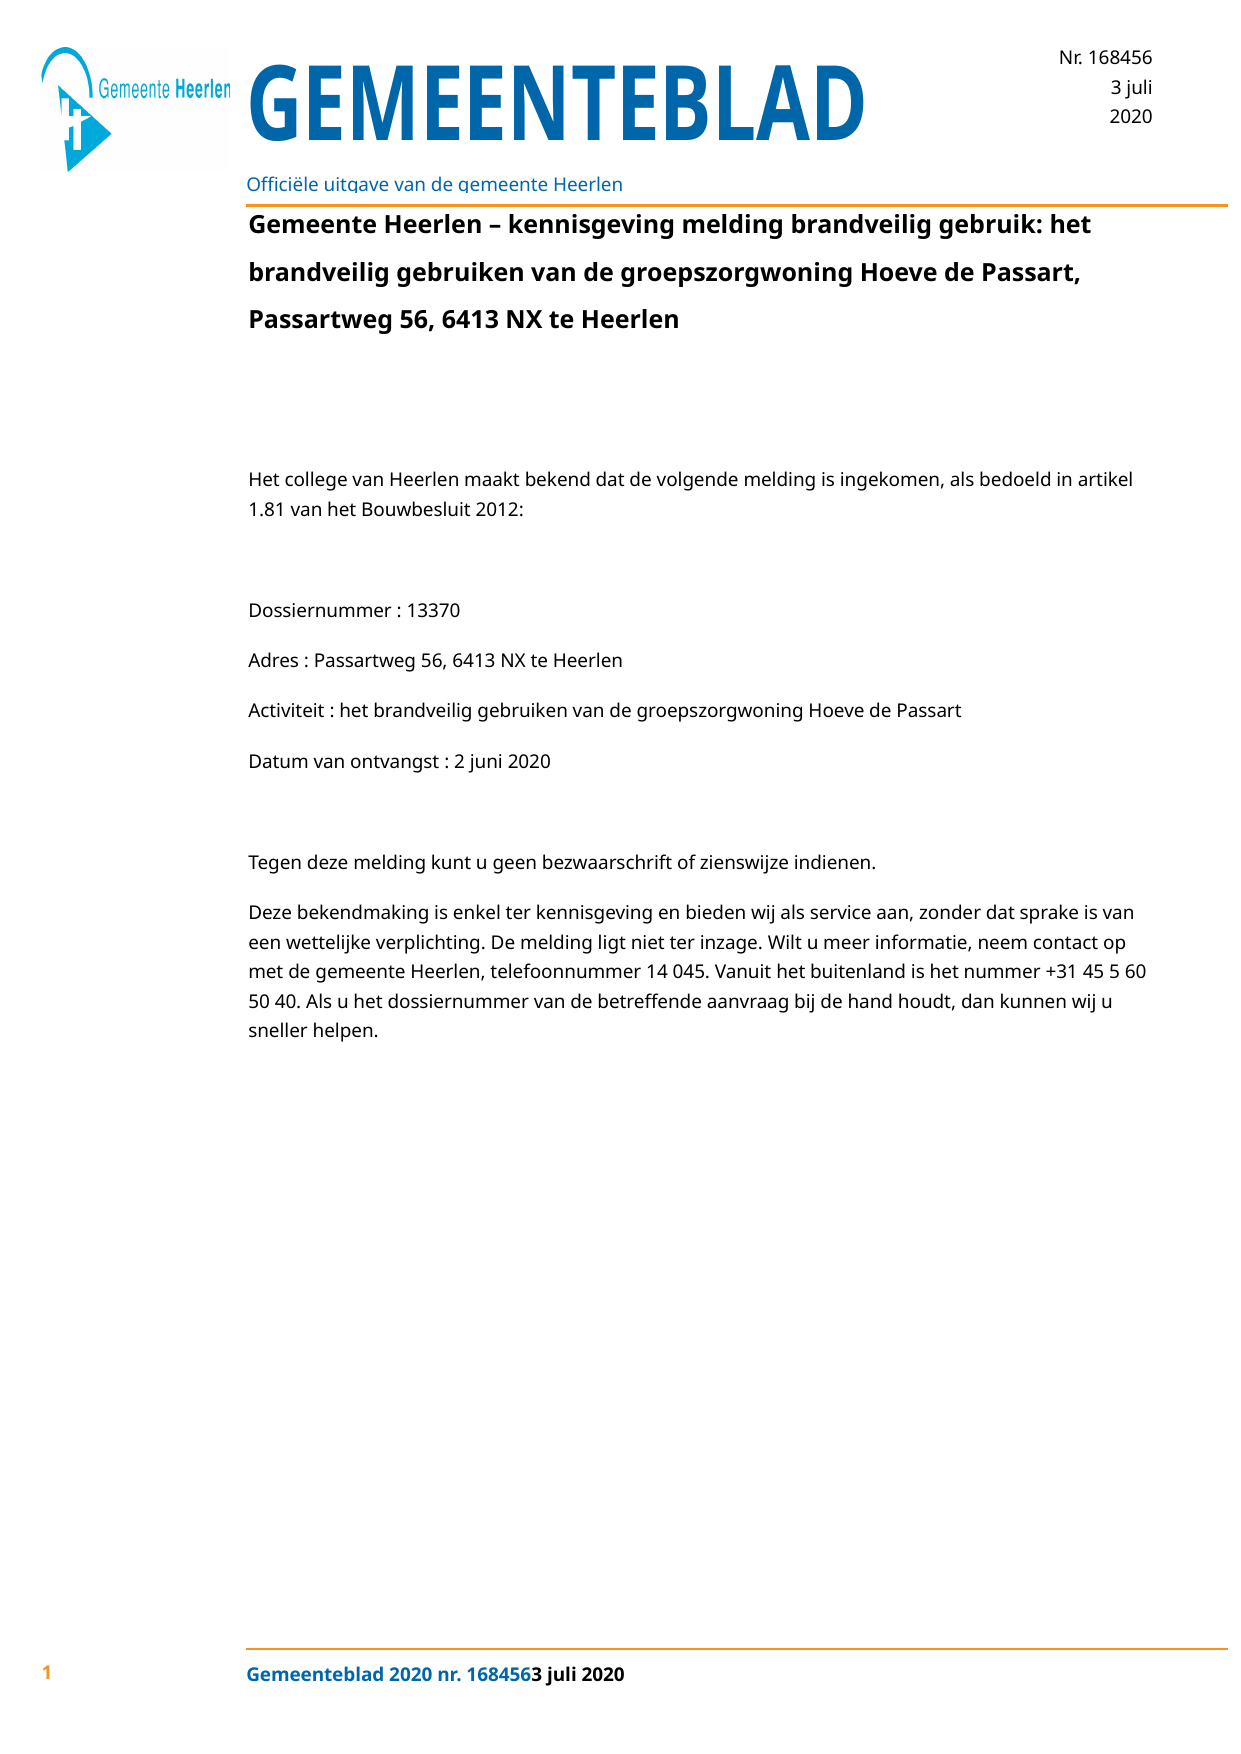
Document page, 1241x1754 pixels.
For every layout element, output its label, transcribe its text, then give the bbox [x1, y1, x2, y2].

text Activiteit : het brandveilig gebruiken van de groepszorgwoning Hoeve de Passart [248, 698, 1152, 723]
text Deze bekendmaking is enkel ter kennisgeving en bieden wij als service aan, zonder dat sprake is van een wettelijke verplichting. De melding ligt niet ter inzage. Wilt u meer informatie, neem contact op met de gemeente Heerlen, telefoonnummer 14 045. Vanuit het buitenland is het nummer +31 45 5 60 50 40. Als u het dossiernummer van de betreffende aanvraag bij de hand houdt, dan kunnen wij u sneller helpen. [248, 899, 1152, 1043]
picture [41, 47, 231, 172]
text Dossiernummer : 13370 [248, 597, 1152, 622]
text Gemeente Heerlen – kennisgeving melding brandveilig gebruik: het brandveilig gebruiken van de groepszorgwoning Hoeve de Passart, Passartweg 56, 6413 NX te Heerlen [248, 207, 1152, 336]
picture [41, 47, 59, 70]
text Adres : Passartweg 56, 6413 NX te Heerlen [248, 647, 1152, 673]
text Tegen deze melding kunt u geen bezwaarschrift of zienswijze indienen. [248, 849, 1152, 874]
text Datum van ontvangst : 2 juni 2020 [248, 748, 1152, 774]
text Het college van Heerlen maakt bekend dat de volgende melding is ingekomen, als bedoeld in artikel 1.81 van het Bouwbesluit 2012: [248, 466, 1152, 522]
